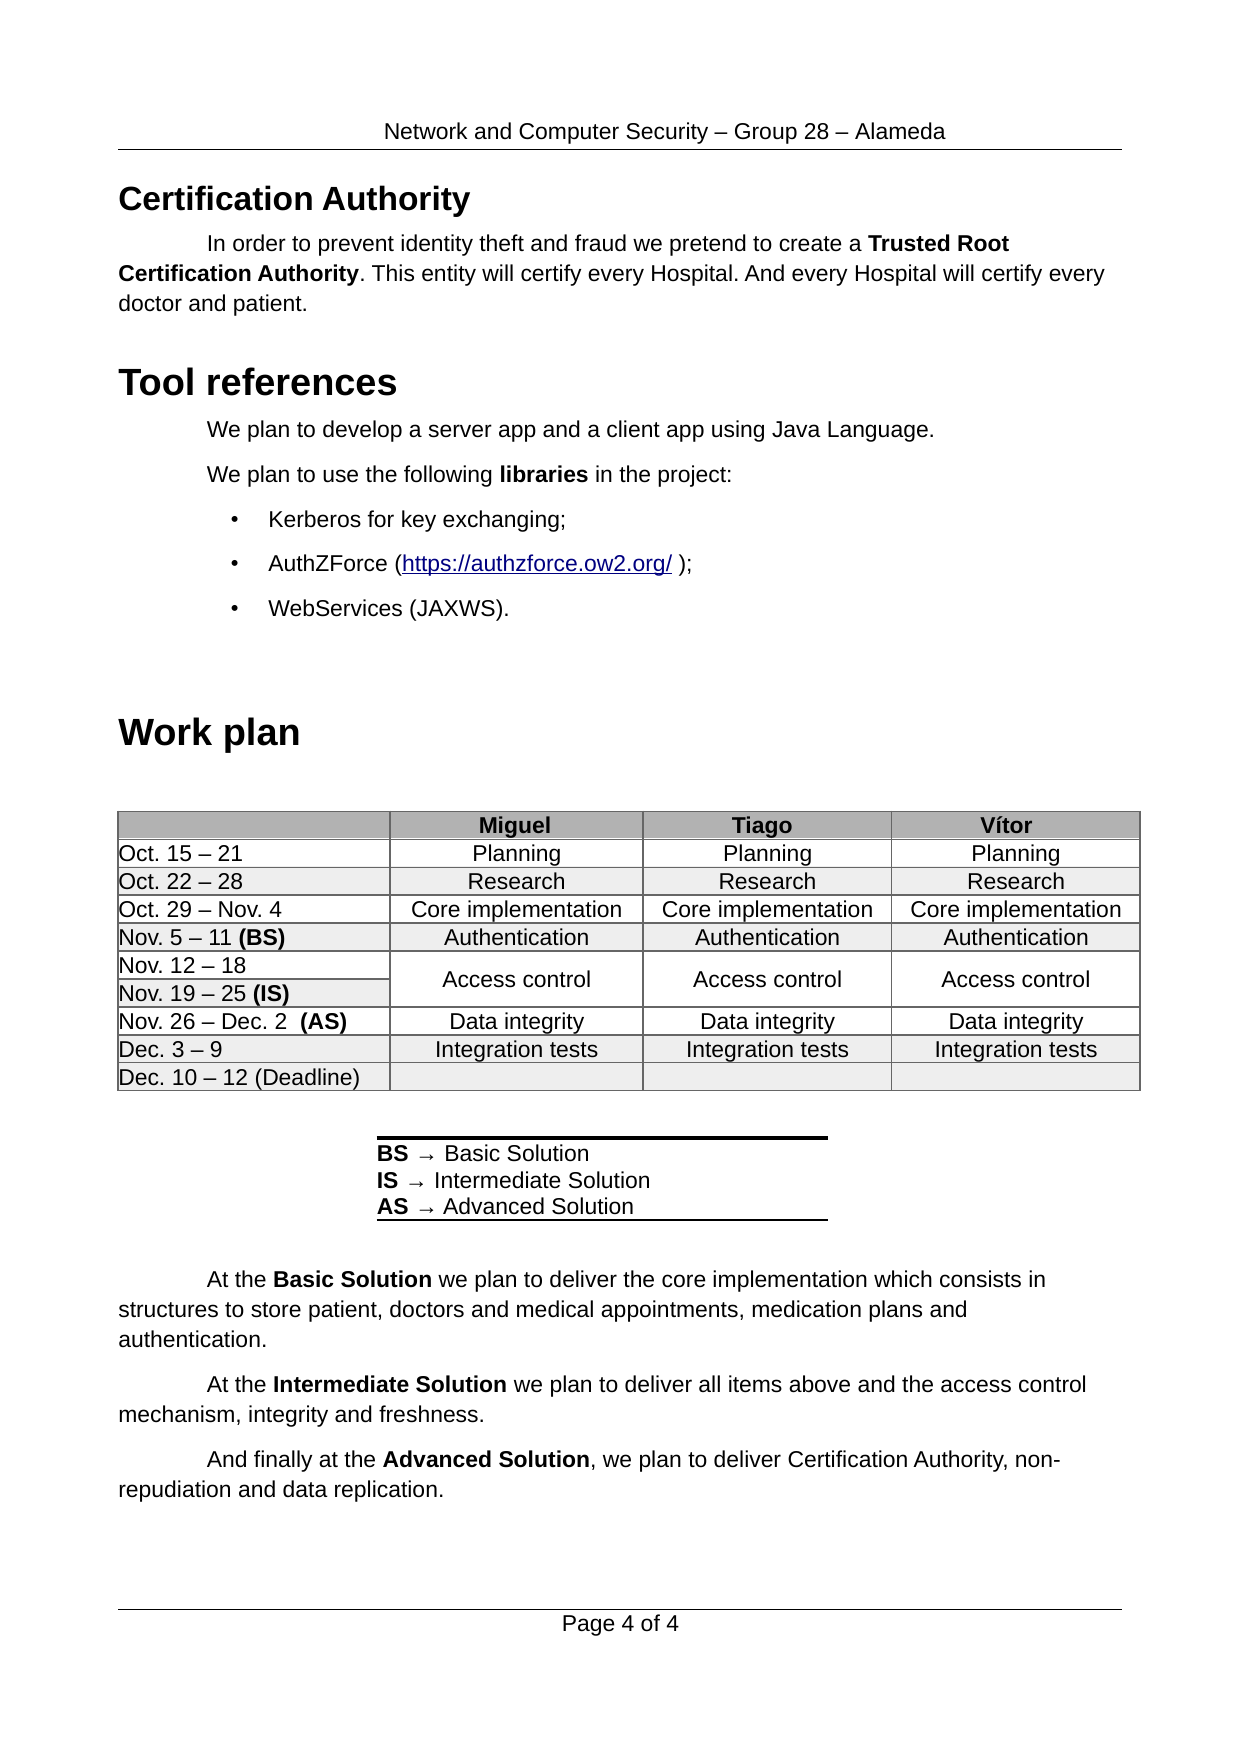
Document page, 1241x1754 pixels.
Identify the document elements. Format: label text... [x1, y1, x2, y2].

text In order to prevent identity theft and fraud we pretend to create a Trusted Root Certification Authority. This entity will certify every Hospital. And every Hospital will certify every doctor and patient. [118, 229, 1122, 316]
table_cell Authentication [644, 924, 891, 950]
table_header Miguel [391, 812, 642, 838]
table_cell Oct. 15 – 21 [119, 840, 389, 866]
table_cell Data integrity [391, 1008, 642, 1034]
subtitle Certification Authority [118, 178, 1122, 217]
table_cell [644, 1063, 891, 1090]
table_cell Nov. 19 – 25 (IS) [119, 980, 389, 1006]
table_cell Nov. 12 – 18 [119, 952, 389, 978]
table_cell Core implementation [892, 896, 1139, 922]
table_cell Research [391, 868, 642, 894]
table_cell Access control [892, 952, 1139, 1006]
table_cell Planning [644, 840, 891, 866]
table_cell Oct. 29 – Nov. 4 [119, 896, 389, 922]
table_cell Authentication [391, 924, 642, 950]
text We plan to use the following libraries in the project: [118, 461, 1122, 487]
table_cell Dec. 10 – 12 (Deadline) [119, 1063, 389, 1090]
table_header BS → Basic Solution IS → Intermediate Solution AS → Advanced Solution [377, 1140, 827, 1219]
table_cell Research [892, 868, 1139, 894]
subtitle Tool references [118, 360, 1122, 403]
table_cell Research [644, 868, 891, 894]
list AuthZForce (https://authzforce.ow2.org/ ); [231, 550, 1122, 577]
table_cell Integration tests [391, 1036, 642, 1062]
subtitle Work plan [118, 710, 1122, 753]
table_cell Authentication [892, 924, 1139, 950]
text At the Intermediate Solution we plan to deliver all items above and the access control mechanism, integrity and freshness. [118, 1371, 1122, 1427]
table_cell Integration tests [892, 1036, 1139, 1062]
text And finally at the Advanced Solution, we plan to deliver Certification Authority, non-repudiation and data replication. [118, 1446, 1122, 1502]
table_cell Dec. 3 – 9 [119, 1036, 389, 1062]
list Kerberos for key exchanging; [231, 506, 1122, 532]
list WebServices (JAXWS). [231, 595, 1122, 621]
table_cell Access control [391, 952, 642, 1006]
table_cell Planning [391, 840, 642, 866]
table_cell Data integrity [892, 1008, 1139, 1034]
table_cell Nov. 5 – 11 (BS) [119, 924, 389, 950]
text At the Basic Solution we plan to deliver the core implementation which consists in structures to store patient, doctors and medical appointments, medication plans and authentication. [118, 1266, 1122, 1352]
table_cell Nov. 26 – Dec. 2 (AS) [119, 1008, 389, 1034]
table_cell Planning [892, 840, 1139, 866]
table_cell Access control [644, 952, 891, 1006]
table_cell Oct. 22 – 28 [119, 868, 389, 894]
table_cell [391, 1063, 642, 1090]
table_cell Core implementation [391, 896, 642, 922]
table_cell Core implementation [644, 896, 891, 922]
text We plan to develop a server app and a client app using Java Language. [118, 416, 1122, 442]
table_header Tiago [644, 812, 891, 838]
table_header [119, 812, 389, 838]
table_cell Data integrity [644, 1008, 891, 1034]
table_cell [892, 1063, 1139, 1090]
table_cell Integration tests [644, 1036, 891, 1062]
table_header Vítor [892, 812, 1139, 838]
